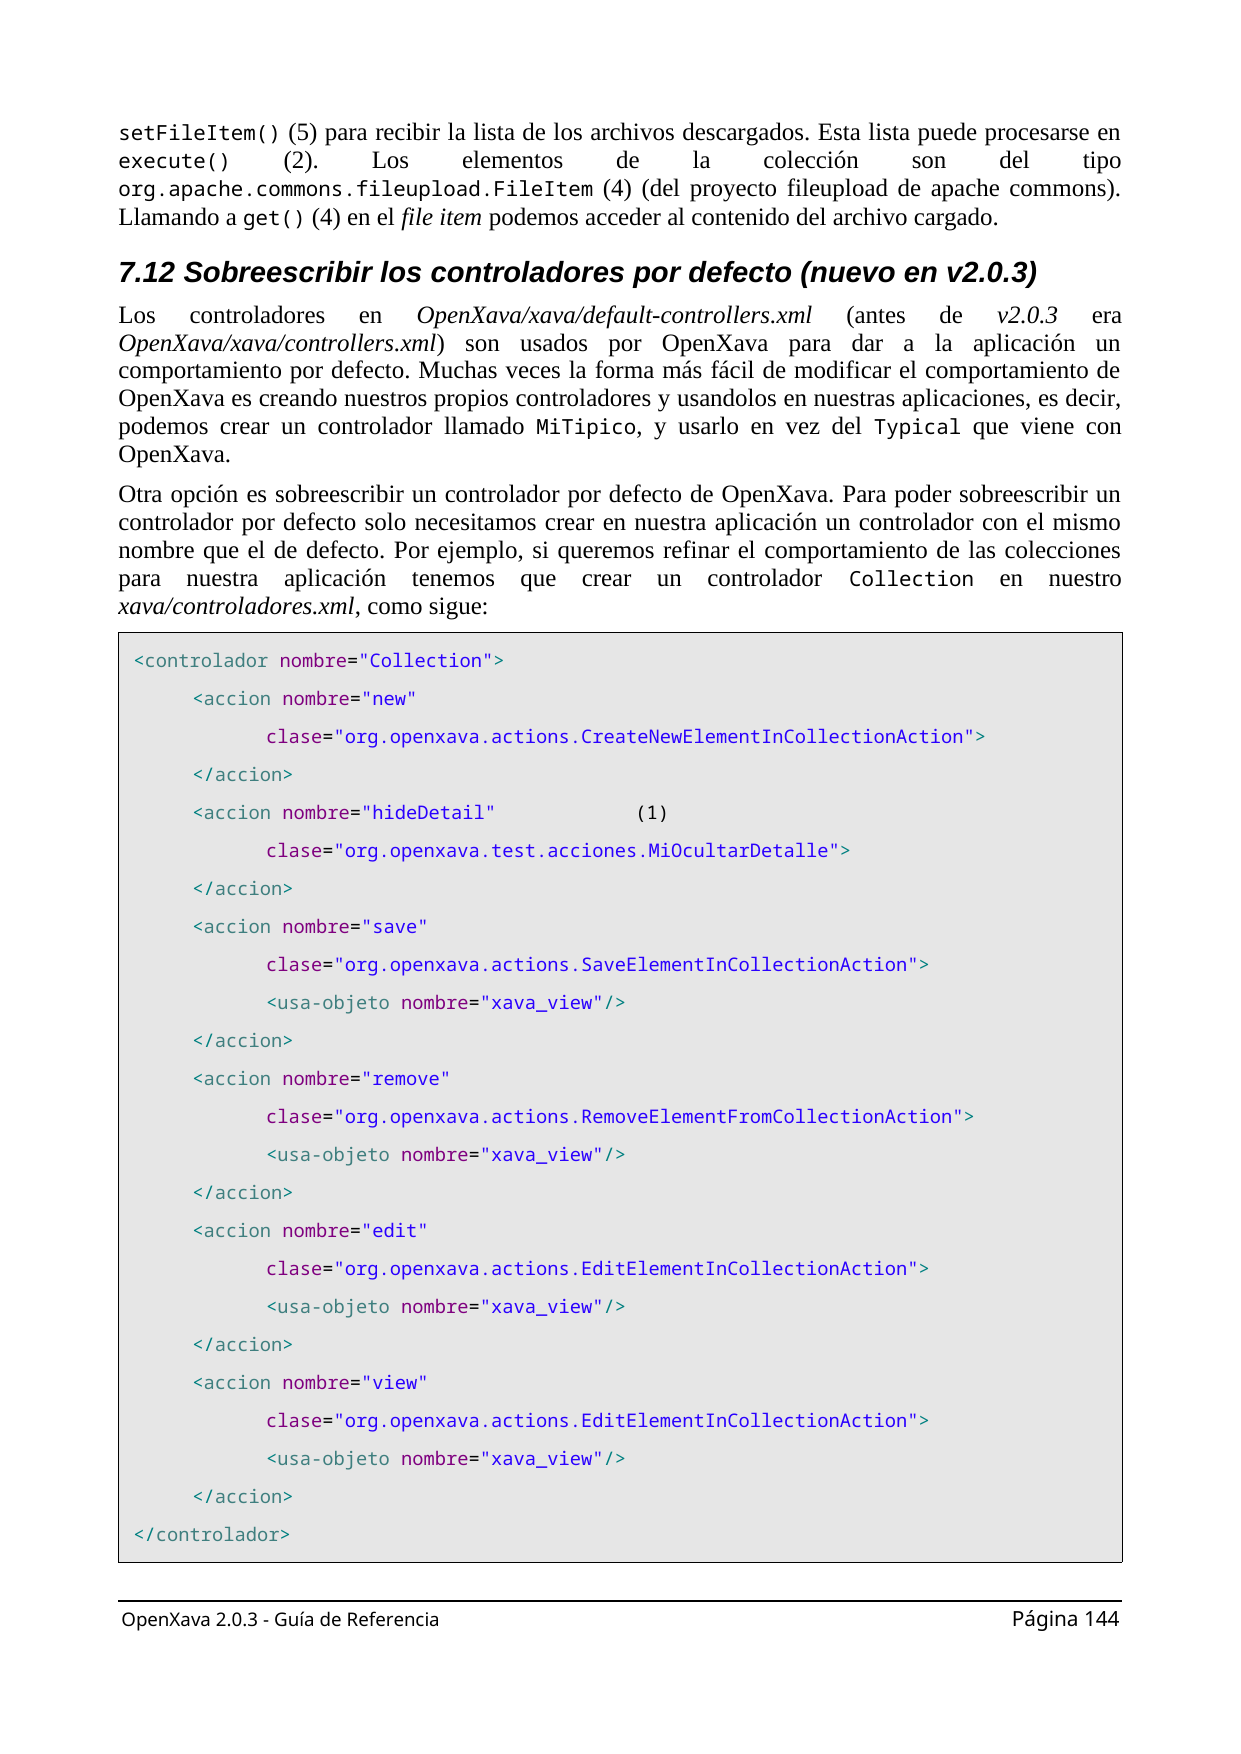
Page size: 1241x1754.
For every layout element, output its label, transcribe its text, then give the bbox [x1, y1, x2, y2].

text <accion nombre="edit" [119, 1202, 1122, 1240]
text </accion> [119, 1316, 1122, 1354]
text <accion nombre="hideDetail" (1) [119, 784, 1122, 822]
text clase="org.openxava.actions.CreateNewElementInCollectionAction"> [119, 708, 1122, 746]
text <usa-objeto nombre="xava_view"/> [119, 1126, 1122, 1164]
text Otra opción es sobreescribir un controlador por defecto de OpenXava. Para poder sobreescribir un controlador por defecto solo necesitamos crear en nuestra aplicación un controlador con el mismo nombre que el de defecto. Por ejemplo, si queremos refinar el comportamiento de las colecciones para nuestra aplicación tenemos que crear un controlador Collection en nuestro xava/controladores.xml, como sigue: [118, 481, 1122, 619]
text <accion nombre="view" [119, 1354, 1122, 1392]
text Los controladores en OpenXava/xava/default-controllers.xml (antes de v2.0.3 era OpenXava/xava/controllers.xml) son usados por OpenXava para dar a la aplicación un comportamiento por defecto. Muchas veces la forma más fácil de modificar el comportamiento de OpenXava es creando nuestros propios controladores y usandolos en nuestras aplicaciones, es decir, podemos crear un controlador llamado MiTipico, y usarlo en vez del Typical que viene con OpenXava. [118, 301, 1122, 468]
text </accion> [119, 746, 1122, 784]
text </accion> [119, 1012, 1122, 1050]
text clase="org.openxava.actions.RemoveElementFromCollectionAction"> [119, 1088, 1122, 1126]
text clase="org.openxava.actions.SaveElementInCollectionAction"> [119, 936, 1122, 974]
text clase="org.openxava.test.acciones.MiOcultarDetalle"> [119, 822, 1122, 860]
text <usa-objeto nombre="xava_view"/> [119, 1431, 1122, 1468]
text <usa-objeto nombre="xava_view"/> [119, 974, 1122, 1012]
text </accion> [119, 860, 1122, 898]
text clase="org.openxava.actions.EditElementInCollectionAction"> [119, 1240, 1122, 1278]
text </controlador> [119, 1507, 1122, 1562]
text </accion> [119, 1468, 1122, 1507]
text setFileItem() (5) para recibir la lista de los archivos descargados. Esta lista puede procesarse en execute() (2). Los elementos de la colección son del tipo org.apache.commons.fileupload.FileItem (4) (del proyecto fileupload de apache commons). Llamando a get() (4) en el file item podemos acceder al contenido del archivo cargado. [118, 118, 1122, 231]
subtitle Sobreescribir los controladores por defecto (nuevo en v2.0.3) [118, 256, 1122, 289]
text <controlador nombre="Collection"> [119, 633, 1122, 670]
text <accion nombre="save" [119, 898, 1122, 936]
text <usa-objeto nombre="xava_view"/> [119, 1278, 1122, 1316]
text <accion nombre="new" [119, 670, 1122, 708]
text <accion nombre="remove" [119, 1050, 1122, 1088]
text </accion> [119, 1164, 1122, 1202]
text clase="org.openxava.actions.EditElementInCollectionAction"> [119, 1392, 1122, 1431]
